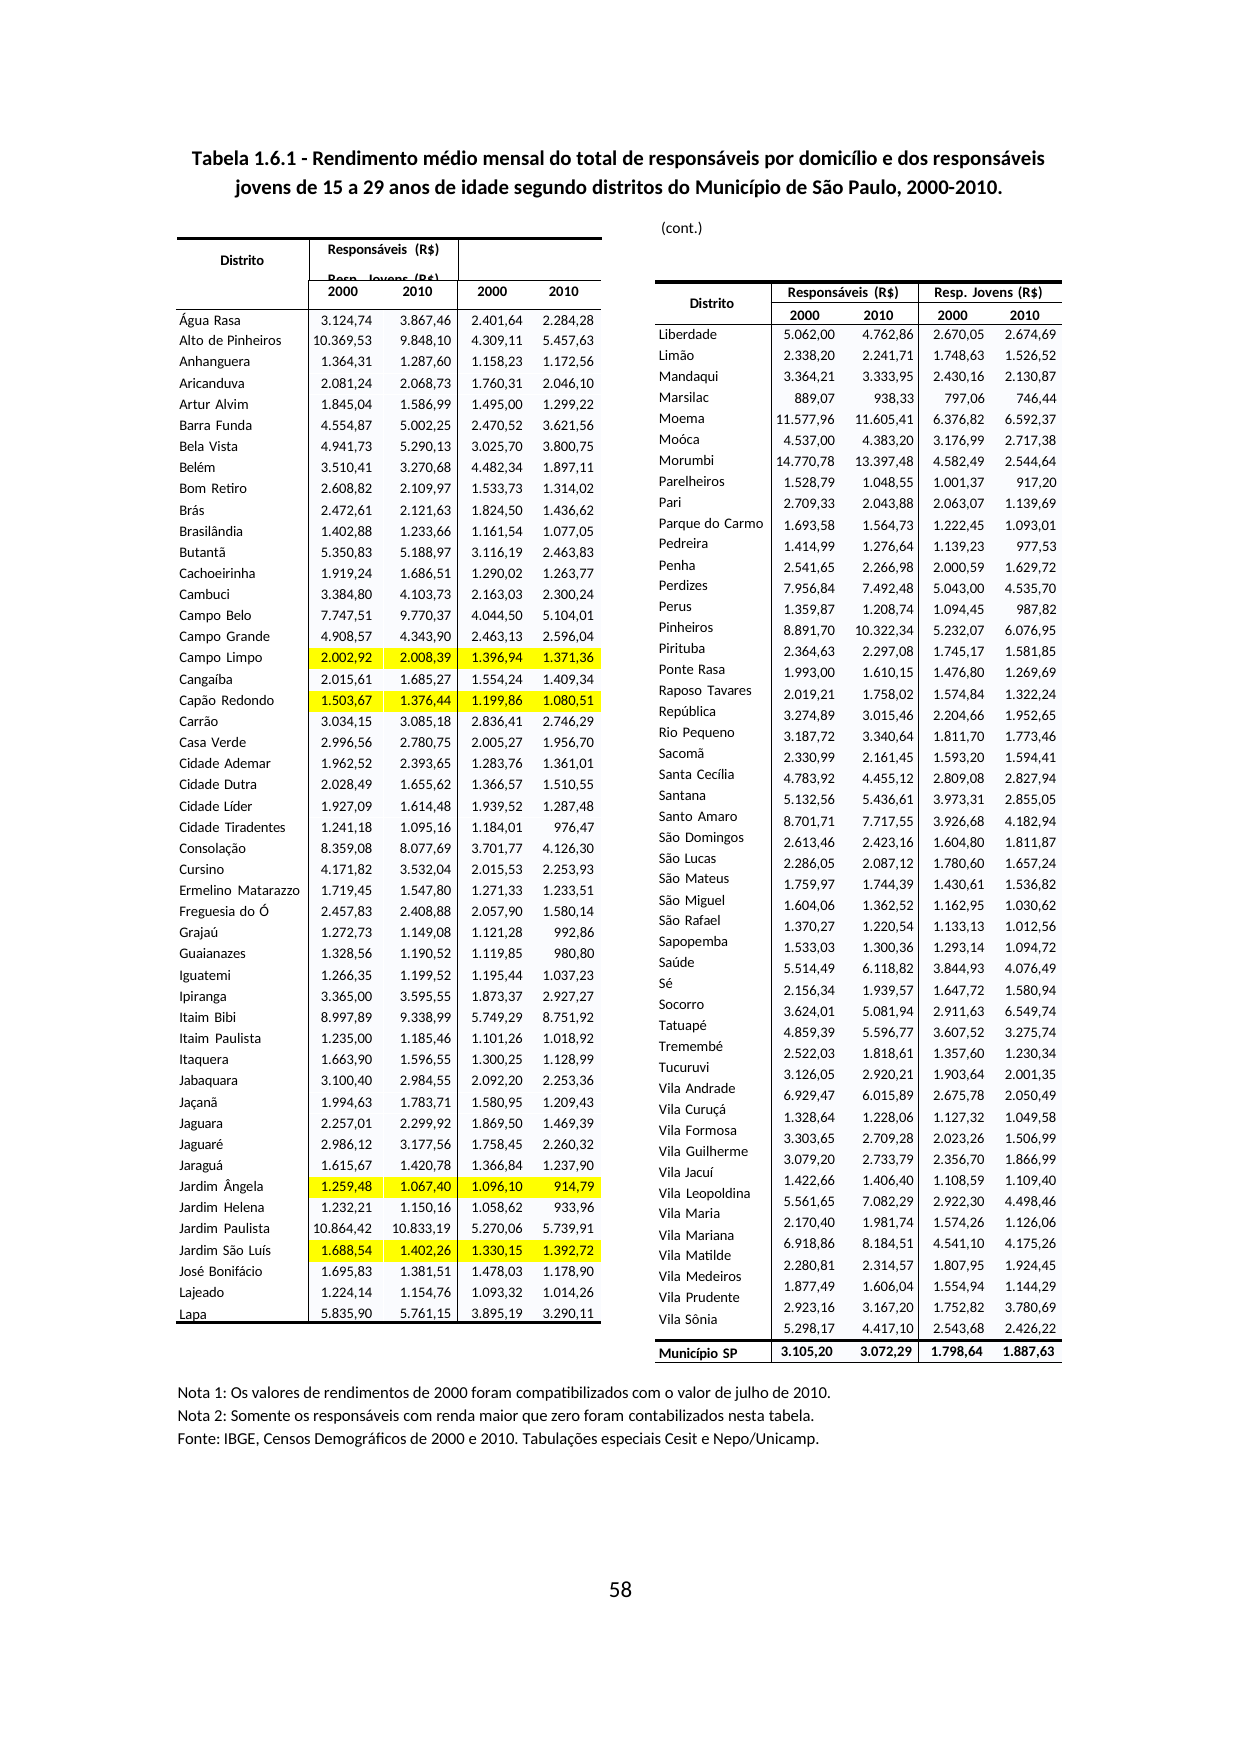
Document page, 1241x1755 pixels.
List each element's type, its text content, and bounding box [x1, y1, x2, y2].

table_cell Brasilândia [176, 521, 308, 543]
table_cell 1.154,76 [384, 1283, 457, 1304]
table_cell 9.338,99 [384, 1008, 457, 1029]
table_cell 1.364,31 [309, 352, 383, 373]
table_cell 1.185,46 [384, 1029, 457, 1050]
table_header 2010 [384, 281, 457, 309]
table_cell 2.596,04 [534, 627, 601, 648]
table_cell 2.670,05 1.748,63 2.430,16 797,06 6.376,82 3.176,99 4.582,49 1.001,37 2.063,07 1.222,45 1.139,23 2.000,59 5.043,00 1.094,45 5.232,07 1.745,17 1.476,80 1.574,84 2.204,66 1.811,70 1.593,20 2.809,08 3.973,31 3.926,68 1.604,80 1.780,60 1.430,61 1.162,95 1.133,13 1.293,14 3.844,93 1.647,72 2.911,63 3.607,52 1.357,60 1.903,64 2.675,78 1.127,32 2.023,26 2.356,70 1.108,59 2.922,30 1.574,26 4.541,10 1.807,95 1.554,94 1.752,82 2.543,68 [919, 325, 994, 1339]
table_cell 3.595,55 [384, 987, 457, 1008]
table_cell 1.510,55 [534, 775, 601, 796]
table_cell Município SP [655, 1342, 771, 1362]
table_cell 2.836,41 [458, 712, 534, 733]
table_cell 2.163,03 [458, 585, 534, 606]
table_cell 9.770,37 [384, 606, 457, 627]
table_cell Jardim Ângela [176, 1177, 308, 1198]
table_cell 1.533,73 [458, 479, 534, 500]
table_cell 3.100,40 [309, 1071, 383, 1092]
table_cell 1.077,05 [534, 521, 601, 543]
table_cell Itaim Paulista [176, 1029, 308, 1050]
table_cell 10.833,19 [384, 1219, 457, 1240]
table_cell 4.941,73 [309, 437, 383, 458]
table_cell 2.257,01 [309, 1114, 383, 1135]
table_cell José Bonifácio [176, 1262, 308, 1283]
table_cell 2.674,69 1.526,52 2.130,87 746,44 6.592,37 2.717,38 2.544,64 917,20 1.139,69 1.093,01 977,53 1.629,72 4.535,70 987,82 6.076,95 1.581,85 1.269,69 1.322,24 1.952,65 1.773,46 1.594,41 2.827,94 2.855,05 4.182,94 1.811,87 1.657,24 1.536,82 1.030,62 1.012,56 1.094,72 4.076,49 1.580,94 6.549,74 3.275,74 1.230,34 2.001,35 2.050,49 1.049,58 1.506,99 1.866,99 1.109,40 4.498,46 1.126,06 4.175,26 1.924,45 1.144,29 3.780,69 2.426,22 [994, 325, 1062, 1339]
table_cell 1.178,90 [534, 1262, 601, 1283]
table_cell 2.996,56 [309, 733, 383, 754]
table_cell Água Rasa [176, 310, 308, 331]
table_cell 1.376,44 [384, 691, 457, 712]
table_cell 5.188,97 [384, 543, 457, 564]
table_cell Cachoeirinha [176, 564, 308, 585]
table_cell 1.409,34 [534, 670, 601, 691]
table_cell Capão Redondo [176, 691, 308, 712]
table_cell 1.615,67 [309, 1156, 383, 1177]
table_cell 1.392,72 [534, 1240, 601, 1262]
table_cell 2010 [994, 303, 1062, 323]
table_header Responsáveis (R$) [772, 284, 918, 302]
table_cell 2000 [919, 303, 994, 323]
table_cell 4.554,87 [309, 416, 383, 437]
table_cell Anhanguera [176, 352, 308, 373]
table_cell 3.384,80 [309, 585, 383, 606]
table_cell 4.309,11 [458, 331, 534, 352]
table_cell 1.366,57 [458, 775, 534, 796]
table_cell 3.510,41 [309, 458, 383, 479]
table_cell Brás [176, 500, 308, 521]
table_cell 1.067,40 [384, 1177, 457, 1198]
table_cell 1.402,88 [309, 521, 383, 543]
table_cell 4.103,73 [384, 585, 457, 606]
table_cell 2.927,27 [534, 987, 601, 1008]
table_cell 3.072,29 [848, 1342, 918, 1362]
table_cell 2.780,75 [384, 733, 457, 754]
table_cell 1.259,48 [309, 1177, 383, 1198]
table_cell 1.190,52 [384, 944, 457, 966]
table_cell 5.350,83 [309, 543, 383, 564]
table_cell Cidade Tiradentes [176, 818, 308, 839]
table_cell 1.719,45 [309, 881, 383, 902]
table_cell 4.482,34 [458, 458, 534, 479]
table_cell 4.044,50 [458, 606, 534, 627]
table_cell 1.469,39 [534, 1114, 601, 1135]
table_cell Campo Limpo [176, 648, 308, 669]
table_cell 2.005,27 [458, 733, 534, 754]
table_cell 5.002,25 [384, 416, 457, 437]
table_cell 1.093,32 [458, 1283, 534, 1304]
table_cell Cidade Dutra [176, 775, 308, 796]
table_cell Guaianazes [176, 944, 308, 966]
table_header Resp. Jovens (R$) [919, 284, 1062, 302]
table_cell 1.897,11 [534, 458, 601, 479]
table_cell 1.887,63 [994, 1342, 1062, 1362]
table_cell 1.209,43 [534, 1093, 601, 1113]
table_cell 1.058,62 [458, 1198, 534, 1219]
table_cell 2.984,55 [384, 1071, 457, 1092]
table_cell Jardim Paulista [176, 1219, 308, 1240]
table_cell 3.177,56 [384, 1135, 457, 1156]
table_cell 1.287,60 [384, 352, 457, 373]
table_header 2000 [458, 281, 534, 309]
table_cell 1.271,33 [458, 881, 534, 902]
table_cell 1.172,56 [534, 352, 601, 373]
table_cell 1.287,48 [534, 796, 601, 817]
table_cell 992,86 [534, 923, 601, 944]
table_cell 2.068,73 [384, 374, 457, 394]
table_cell 2.457,83 [309, 902, 383, 923]
table_cell 1.283,76 [458, 754, 534, 775]
text Tabela 1.6.1 - Rendimento médio mensal do total de responsáveis por domicílio e dos responsáveis jovens de 15 a 29 anos de idade segundo distritos do Município de São Paulo, 2000-2010. [192, 145, 1076, 200]
table_cell 1.994,63 [309, 1093, 383, 1113]
table_cell 1.096,10 [458, 1177, 534, 1198]
table_cell 2.463,13 [458, 627, 534, 648]
table_cell 2010 [848, 303, 918, 323]
table_cell Jaçanã [176, 1093, 308, 1113]
table_cell 8.077,69 [384, 839, 457, 860]
table_cell Jaguara [176, 1114, 308, 1135]
table_cell 2.092,20 [458, 1071, 534, 1092]
table_cell 2.260,32 [534, 1135, 601, 1156]
table_cell 976,47 [534, 818, 601, 839]
table_cell 1.695,83 [309, 1262, 383, 1283]
table_cell 1.663,90 [309, 1050, 383, 1071]
table_cell 2.299,92 [384, 1114, 457, 1135]
table_cell 5.457,63 [534, 331, 601, 352]
table_cell 3.895,19 [458, 1304, 534, 1321]
table_cell 4.126,30 [534, 839, 601, 860]
table_cell 5.739,91 [534, 1219, 601, 1240]
table_cell 2.746,29 [534, 712, 601, 733]
table_cell Bom Retiro [176, 479, 308, 500]
table_cell Campo Grande [176, 627, 308, 648]
table_cell Consolação [176, 839, 308, 860]
table_cell 7.747,51 [309, 606, 383, 627]
table_cell 1.685,27 [384, 670, 457, 691]
table_header 2000 [309, 281, 383, 309]
table_cell 3.270,68 [384, 458, 457, 479]
table_cell 1.686,51 [384, 564, 457, 585]
table_cell Cangaíba [176, 670, 308, 691]
table_cell 2.057,90 [458, 902, 534, 923]
table_cell 2.300,24 [534, 585, 601, 606]
table_cell 1.328,56 [309, 944, 383, 966]
table_cell 1.962,52 [309, 754, 383, 775]
table_cell 3.290,11 [534, 1304, 601, 1321]
table_cell Iguatemi [176, 966, 308, 987]
table_cell Cidade Líder [176, 796, 308, 817]
table_cell 1.158,23 [458, 352, 534, 373]
table_header [176, 280, 308, 309]
table_cell 1.956,70 [534, 733, 601, 754]
table_cell Cursino [176, 860, 308, 881]
table_cell 1.224,14 [309, 1283, 383, 1304]
table_cell 1.149,08 [384, 923, 457, 944]
table_cell 2.472,61 [309, 500, 383, 521]
table_cell 2.046,10 [534, 374, 601, 394]
table_cell 2.015,53 [458, 860, 534, 881]
table_cell 5.104,01 [534, 606, 601, 627]
table_cell 10.864,42 [309, 1219, 383, 1240]
table_cell 1.495,00 [458, 395, 534, 416]
table_cell 9.848,10 [384, 331, 457, 352]
table_cell 2.408,88 [384, 902, 457, 923]
table_cell 8.997,89 [309, 1008, 383, 1029]
table_cell 1.554,24 [458, 670, 534, 691]
table_cell Campo Belo [176, 606, 308, 627]
table_cell 1.478,03 [458, 1262, 534, 1283]
table_cell Artur Alvim [176, 395, 308, 416]
table_cell 1.939,52 [458, 796, 534, 817]
table_cell Jardim Helena [176, 1198, 308, 1219]
table_cell 5.749,29 [458, 1008, 534, 1029]
table_cell 1.381,51 [384, 1262, 457, 1283]
table_cell 1.241,18 [309, 818, 383, 839]
table_cell 1.290,02 [458, 564, 534, 585]
table_cell 1.330,15 [458, 1240, 534, 1262]
text (cont.) [287, 218, 1076, 237]
table_cell Cidade Ademar [176, 754, 308, 775]
table_cell 1.688,54 [309, 1240, 383, 1262]
table_cell 1.614,48 [384, 796, 457, 817]
table_cell 2.986,12 [309, 1135, 383, 1156]
table_cell 2.121,63 [384, 500, 457, 521]
table_cell 933,96 [534, 1198, 601, 1219]
table_cell Bela Vista [176, 437, 308, 458]
table_cell 1.080,51 [534, 691, 601, 712]
table_cell 1.299,22 [534, 395, 601, 416]
table_cell 5.290,13 [384, 437, 457, 458]
table_cell 2.401,64 [458, 310, 534, 331]
table_cell 2.463,83 [534, 543, 601, 564]
table_cell 8.751,92 [534, 1008, 601, 1029]
table_cell Carrão [176, 712, 308, 733]
table_cell 3.124,74 [309, 310, 383, 331]
table_cell 980,80 [534, 944, 601, 966]
table_cell 1.758,45 [458, 1135, 534, 1156]
table_cell 3.800,75 [534, 437, 601, 458]
table_cell 1.580,95 [458, 1093, 534, 1113]
table_cell 3.621,56 [534, 416, 601, 437]
table_cell 1.121,28 [458, 923, 534, 944]
table_cell 1.266,35 [309, 966, 383, 987]
table_cell 1.235,00 [309, 1029, 383, 1050]
table_cell 2.253,36 [534, 1071, 601, 1092]
table_cell Butantã [176, 543, 308, 564]
table_cell 1.232,21 [309, 1198, 383, 1219]
table_cell 2.608,82 [309, 479, 383, 500]
table_cell Jaguaré [176, 1135, 308, 1156]
table_cell Freguesia do Ó [176, 902, 308, 923]
table_cell Cambuci [176, 585, 308, 606]
table_cell 1.233,51 [534, 881, 601, 902]
table_cell Alto de Pinheiros [176, 331, 308, 352]
table_cell 1.119,85 [458, 944, 534, 966]
table_cell 1.580,14 [534, 902, 601, 923]
table_cell 3.034,15 [309, 712, 383, 733]
table_cell 4.762,86 2.241,71 3.333,95 938,33 11.605,41 4.383,20 13.397,48 1.048,55 2.043,88 1.564,73 1.276,64 2.266,98 7.492,48 1.208,74 10.322,34 2.297,08 1.610,15 1.758,02 3.015,46 3.340,64 2.161,45 4.455,12 5.436,61 7.717,55 2.423,16 2.087,12 1.744,39 1.362,52 1.220,54 1.300,36 6.118,82 1.939,57 5.081,94 5.596,77 1.818,61 2.920,21 6.015,89 1.228,06 2.709,28 2.733,79 1.406,40 7.082,29 1.981,74 8.184,51 2.314,57 1.606,04 3.167,20 4.417,10 [848, 325, 918, 1339]
table_cell 2.284,28 [534, 310, 601, 331]
table_header 2010 [534, 281, 601, 309]
table_cell 1.314,02 [534, 479, 601, 500]
table_cell 1.798,64 [919, 1342, 994, 1362]
table_cell 1.371,36 [534, 648, 601, 669]
table_cell Liberdade Limão Mandaqui Marsilac Moema Moóca Morumbi Parelheiros Pari Parque do Carmo Pedreira Penha Perdizes Perus Pinheiros Pirituba Ponte Rasa Raposo Tavares República Rio Pequeno Sacomã Santa Cecília Santana Santo Amaro São Domingos São Lucas São Mateus São Miguel São Rafael Sapopemba Saúde Sé Socorro Tatuapé Tremembé Tucuruvi Vila Andrade Vila Curuçá Vila Formosa Vila Guilherme Vila Jacuí Vila Leopoldina Vila Maria Vila Mariana Vila Matilde Vila Medeiros Vila Prudente Vila Sônia [655, 325, 771, 1339]
table_cell 1.420,78 [384, 1156, 457, 1177]
table_cell 3.532,04 [384, 860, 457, 881]
table_cell 1.128,99 [534, 1050, 601, 1071]
table_cell 1.547,80 [384, 881, 457, 902]
table_cell 1.402,26 [384, 1240, 457, 1262]
table_cell Grajaú [176, 923, 308, 944]
table_cell 2.109,97 [384, 479, 457, 500]
table_cell 1.783,71 [384, 1093, 457, 1113]
table_cell 1.869,50 [458, 1114, 534, 1135]
table_cell 1.237,90 [534, 1156, 601, 1177]
table_cell 5.761,15 [384, 1304, 457, 1321]
table_cell 1.361,01 [534, 754, 601, 775]
table_cell 1.018,92 [534, 1029, 601, 1050]
table_cell Casa Verde [176, 733, 308, 754]
table_cell 1.037,23 [534, 966, 601, 987]
table_cell 4.343,90 [384, 627, 457, 648]
table_cell Aricanduva [176, 374, 308, 394]
table_cell 1.366,84 [458, 1156, 534, 1177]
table_cell 3.116,19 [458, 543, 534, 564]
table_cell 10.369,53 [309, 331, 383, 352]
table_cell Lapa [176, 1304, 308, 1321]
table_cell 1.233,66 [384, 521, 457, 543]
table_cell 1.014,26 [534, 1283, 601, 1304]
table_cell 2.470,52 [458, 416, 534, 437]
table_cell 3.867,46 [384, 310, 457, 331]
table_cell 1.760,31 [458, 374, 534, 394]
table_cell 2.253,93 [534, 860, 601, 881]
table_cell 1.596,55 [384, 1050, 457, 1071]
table_cell Barra Funda [176, 416, 308, 437]
table_cell Belém [176, 458, 308, 479]
table_cell 5.835,90 [309, 1304, 383, 1321]
table_cell 1.263,77 [534, 564, 601, 585]
table_cell Jardim São Luís [176, 1240, 308, 1262]
table_header Distrito [655, 284, 771, 323]
table_cell 3.085,18 [384, 712, 457, 733]
table_cell 1.873,37 [458, 987, 534, 1008]
table_cell 2.028,49 [309, 775, 383, 796]
table_cell 914,79 [534, 1177, 601, 1198]
table_cell 1.095,16 [384, 818, 457, 839]
table_cell 1.655,62 [384, 775, 457, 796]
table_cell 1.161,54 [458, 521, 534, 543]
table_cell 5.270,06 [458, 1219, 534, 1240]
table_cell Ermelino Matarazzo [176, 881, 308, 902]
table_cell 3.025,70 [458, 437, 534, 458]
table_cell 3.365,00 [309, 987, 383, 1008]
table_cell 2.393,65 [384, 754, 457, 775]
table_cell Ipiranga [176, 987, 308, 1008]
table_cell 1.150,16 [384, 1198, 457, 1219]
table_cell 1.919,24 [309, 564, 383, 585]
table_cell 4.171,82 [309, 860, 383, 881]
table_cell Jaraguá [176, 1156, 308, 1177]
table_cell 1.199,86 [458, 691, 534, 712]
table_cell 1.195,44 [458, 966, 534, 987]
table_cell 2.015,61 [309, 670, 383, 691]
table_cell 1.101,26 [458, 1029, 534, 1050]
table_cell Lajeado [176, 1283, 308, 1304]
table_cell 1.396,94 [458, 648, 534, 669]
table_cell 8.359,08 [309, 839, 383, 860]
table_cell 3.105,20 [772, 1342, 848, 1362]
table_cell 5.062,00 2.338,20 3.364,21 889,07 11.577,96 4.537,00 14.770,78 1.528,79 2.709,33 1.693,58 1.414,99 2.541,65 7.956,84 1.359,87 8.891,70 2.364,63 1.993,00 2.019,21 3.274,89 3.187,72 2.330,99 4.783,92 5.132,56 8.701,71 2.613,46 2.286,05 1.759,97 1.604,06 1.370,27 1.533,03 5.514,49 2.156,34 3.624,01 4.859,39 2.522,03 3.126,05 6.929,47 1.328,64 3.303,65 3.079,20 1.422,66 5.561,65 2.170,40 6.918,86 2.280,81 1.877,49 2.923,16 5.298,17 [772, 325, 848, 1339]
table_cell Itaim Bibi [176, 1008, 308, 1029]
table_cell 1.300,25 [458, 1050, 534, 1071]
table_cell 1.272,73 [309, 923, 383, 944]
table_cell 3.701,77 [458, 839, 534, 860]
table_cell 1.927,09 [309, 796, 383, 817]
table_cell Itaquera [176, 1050, 308, 1071]
table_cell 1.586,99 [384, 395, 457, 416]
text Nota 1: Os valores de rendimentos de 2000 foram compatibilizados com o valor de julho de 2010. Nota 2: Somente os responsáveis com renda maior que zero foram contabilizados nesta tabela. Fonte: IBGE, Censos Demográficos de 2000 e 2010. Tabulações especiais Cesit e Nepo/Unicamp. [177, 1382, 854, 1449]
table_cell 1.845,04 [309, 395, 383, 416]
table_cell 1.199,52 [384, 966, 457, 987]
table_cell Jabaquara [176, 1071, 308, 1092]
table_cell 2.002,92 [309, 648, 383, 669]
table_cell 2000 [772, 303, 848, 323]
table_cell 1.824,50 [458, 500, 534, 521]
table_cell 2.081,24 [309, 374, 383, 394]
table_cell 2.008,39 [384, 648, 457, 669]
table_cell 4.908,57 [309, 627, 383, 648]
table_cell 1.184,01 [458, 818, 534, 839]
table_cell 1.436,62 [534, 500, 601, 521]
table_cell 1.503,67 [309, 691, 383, 712]
